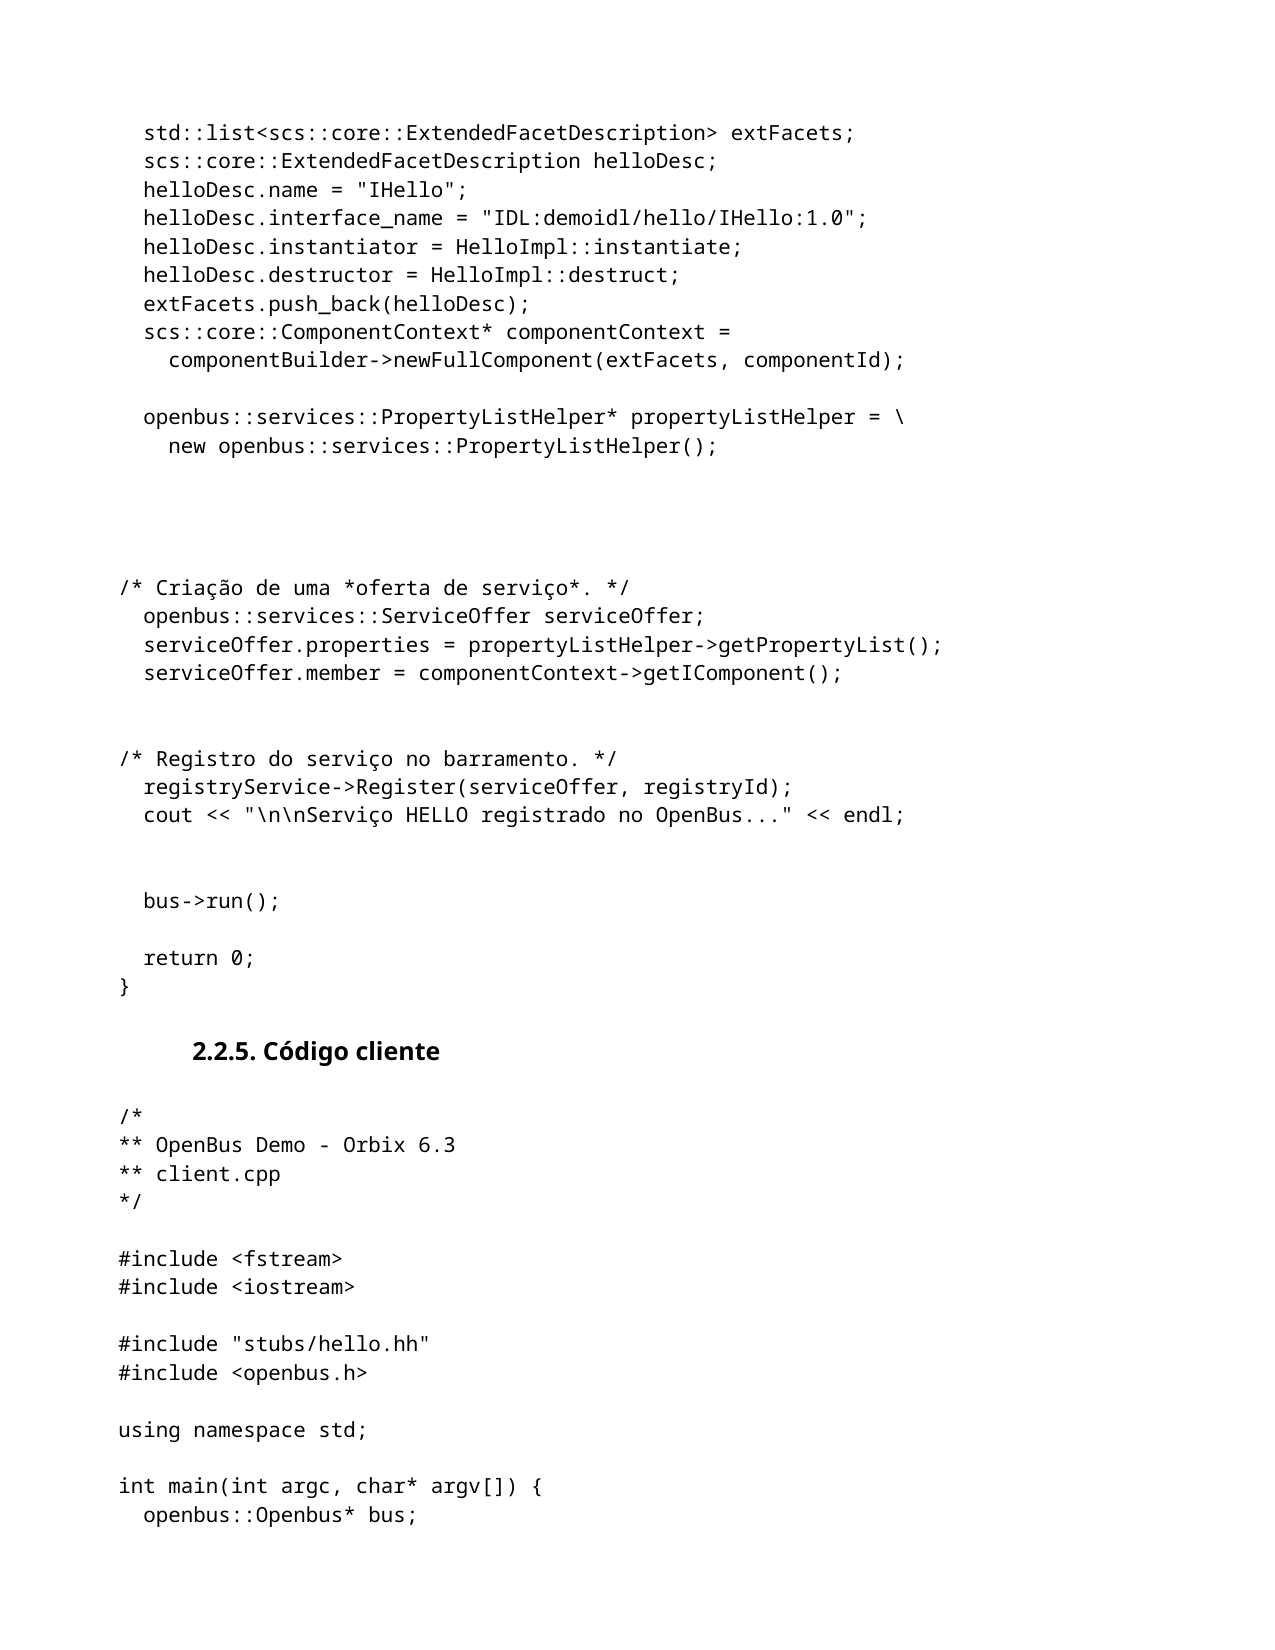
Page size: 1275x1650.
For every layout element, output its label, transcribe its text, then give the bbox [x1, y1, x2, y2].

text return 0; [118, 943, 1157, 971]
text openbus::services::PropertyListHelper* propertyListHelper = \ [118, 402, 1157, 431]
text 2.2.5. Código cliente [118, 1034, 1157, 1068]
text scs::core::ComponentContext* componentContext = [118, 317, 1157, 346]
text cout << "\n\nServiço HELLO registrado no OpenBus..." << endl; [118, 801, 1157, 829]
text helloDesc.name = "IHello"; [118, 175, 1157, 203]
text #include "stubs/hello.hh" [118, 1329, 1157, 1358]
text #include <openbus.h> [118, 1358, 1157, 1386]
text helloDesc.instantiator = HelloImpl::instantiate; [118, 232, 1157, 260]
text using namespace std; [118, 1415, 1157, 1443]
text std::list<scs::core::ExtendedFacetDescription> extFacets; [118, 118, 1157, 147]
text /* Registro do serviço no barramento. */ [118, 744, 1157, 772]
text int main(int argc, char* argv[]) { [118, 1472, 1157, 1500]
text registryService->Register(serviceOffer, registryId); [118, 772, 1157, 801]
text } [118, 971, 1157, 1000]
text openbus::Openbus* bus; [118, 1500, 1157, 1528]
text helloDesc.destructor = HelloImpl::destruct; [118, 260, 1157, 289]
text /* [118, 1102, 1157, 1130]
text helloDesc.interface_name = "IDL:demoidl/hello/IHello:1.0"; [118, 203, 1157, 232]
text scs::core::ExtendedFacetDescription helloDesc; [118, 147, 1157, 175]
text componentBuilder->newFullComponent(extFacets, componentId); [118, 346, 1157, 374]
text openbus::services::ServiceOffer serviceOffer; [118, 602, 1157, 630]
text new openbus::services::PropertyListHelper(); [118, 431, 1157, 459]
text #include <fstream> [118, 1244, 1157, 1272]
text ** OpenBus Demo - Orbix 6.3 [118, 1130, 1157, 1159]
text serviceOffer.member = componentContext->getIComponent(); [118, 658, 1157, 687]
text */ [118, 1187, 1157, 1216]
text ** client.cpp [118, 1159, 1157, 1187]
text serviceOffer.properties = propertyListHelper->getPropertyList(); [118, 630, 1157, 658]
text #include <iostream> [118, 1272, 1157, 1301]
text extFacets.push_back(helloDesc); [118, 289, 1157, 317]
text bus->run(); [118, 886, 1157, 914]
text /* Criação de uma *oferta de serviço*. */ [118, 573, 1157, 602]
